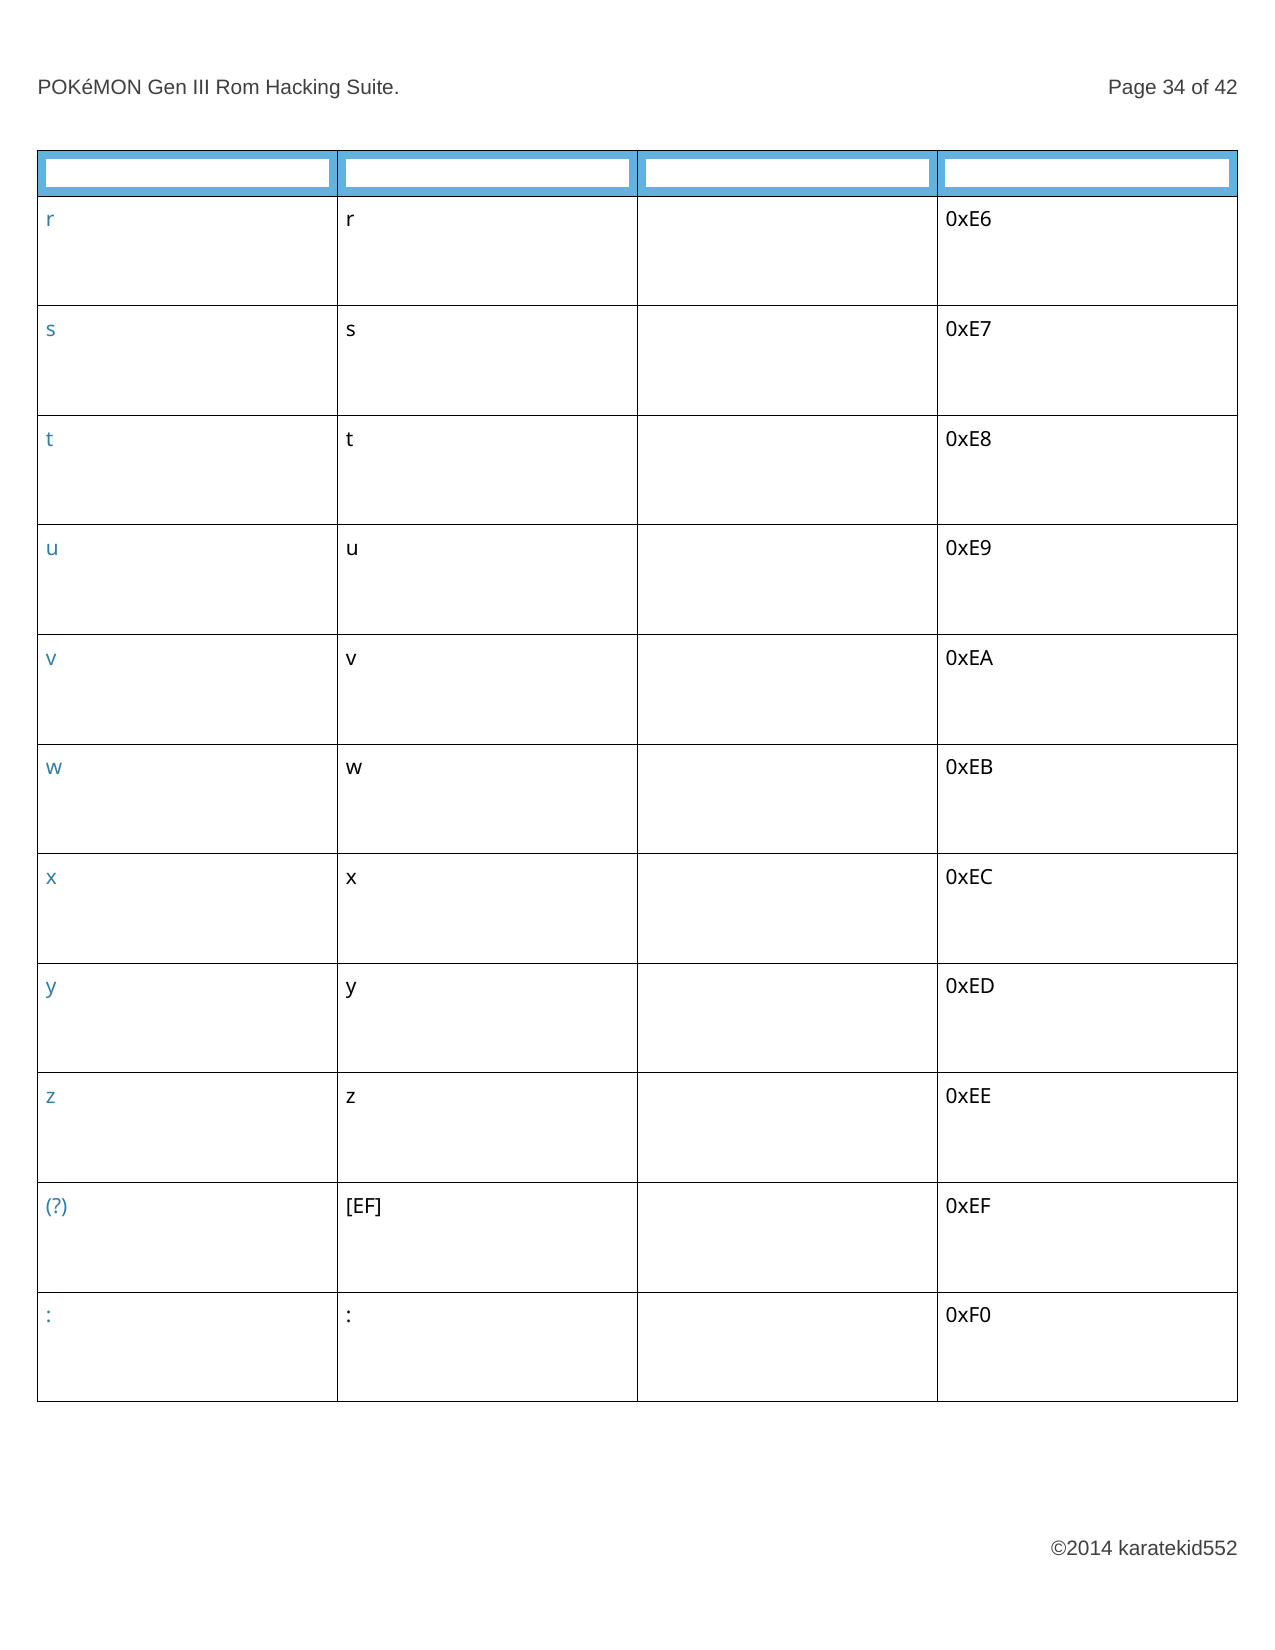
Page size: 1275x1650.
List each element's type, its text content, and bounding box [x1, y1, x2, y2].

table_cell 0xEC [938, 854, 1237, 963]
table_cell [638, 306, 937, 415]
table_cell : [38, 1293, 337, 1401]
table_cell 0xEB [938, 745, 1237, 853]
table_cell : [338, 1293, 637, 1401]
table_cell v [38, 635, 337, 743]
table_cell (?) [38, 1183, 337, 1291]
table_cell z [38, 1073, 337, 1182]
table_cell x [38, 854, 337, 963]
table_cell [638, 635, 937, 743]
table_cell v [338, 635, 637, 743]
table_cell [638, 745, 937, 853]
table_cell [638, 525, 937, 634]
table_cell s [38, 306, 337, 415]
table_cell [638, 1293, 937, 1401]
table_header What to Type (Alternate) [638, 151, 937, 196]
table_cell [638, 416, 937, 524]
table_cell 0xE8 [938, 416, 1237, 524]
table_cell u [338, 525, 637, 634]
table_cell 0xEF [938, 1183, 1237, 1291]
table_cell r [338, 197, 637, 305]
table_cell 0xF0 [938, 1293, 1237, 1401]
table_cell t [338, 416, 637, 524]
table_cell [638, 197, 937, 305]
table_header Hex Value in the Rom [938, 151, 1237, 196]
table_cell [638, 1073, 937, 1182]
table_cell [638, 1183, 937, 1291]
table_cell 0xE7 [938, 306, 1237, 415]
table_cell 0xEA [938, 635, 1237, 743]
table_cell z [338, 1073, 637, 1182]
table_cell w [38, 745, 337, 853]
table_cell x [338, 854, 637, 963]
table_header What to Type [338, 151, 637, 196]
table_cell r [38, 197, 337, 305]
table_cell 0xED [938, 964, 1237, 1072]
table_cell 0xEE [938, 1073, 1237, 1182]
table_cell 0xE6 [938, 197, 1237, 305]
table_cell 0xE9 [938, 525, 1237, 634]
table_cell [638, 964, 937, 1072]
table_cell w [338, 745, 637, 853]
table_cell y [38, 964, 337, 1072]
table_cell u [38, 525, 337, 634]
table_cell [638, 854, 937, 963]
table_cell [EF] [338, 1183, 637, 1291]
table_cell t [38, 416, 337, 524]
table_cell s [338, 306, 637, 415]
table_cell y [338, 964, 637, 1072]
table_header Character in the Game [38, 151, 337, 196]
